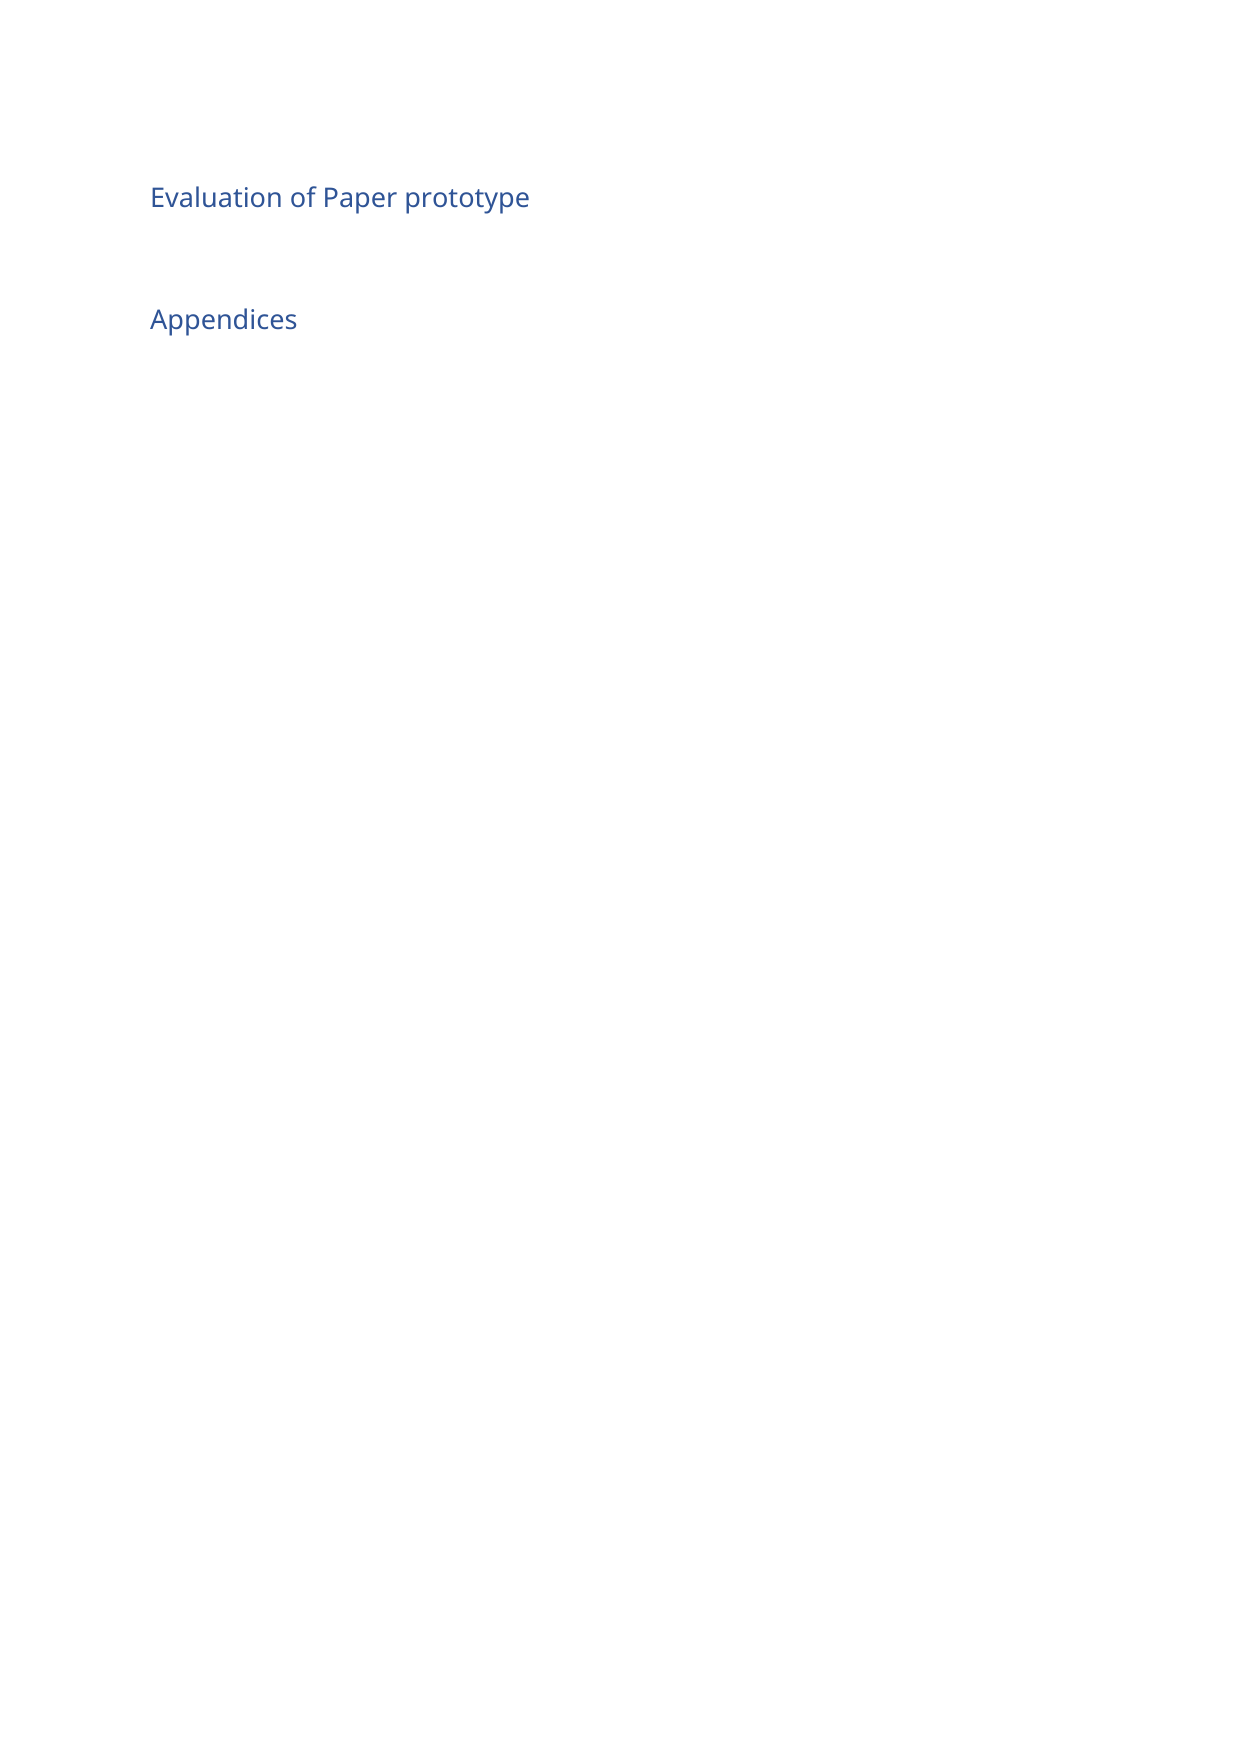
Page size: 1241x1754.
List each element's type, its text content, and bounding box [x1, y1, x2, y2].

subtitle Evaluation of Paper prototype [150, 178, 1090, 215]
subtitle Appendices [150, 300, 1090, 337]
